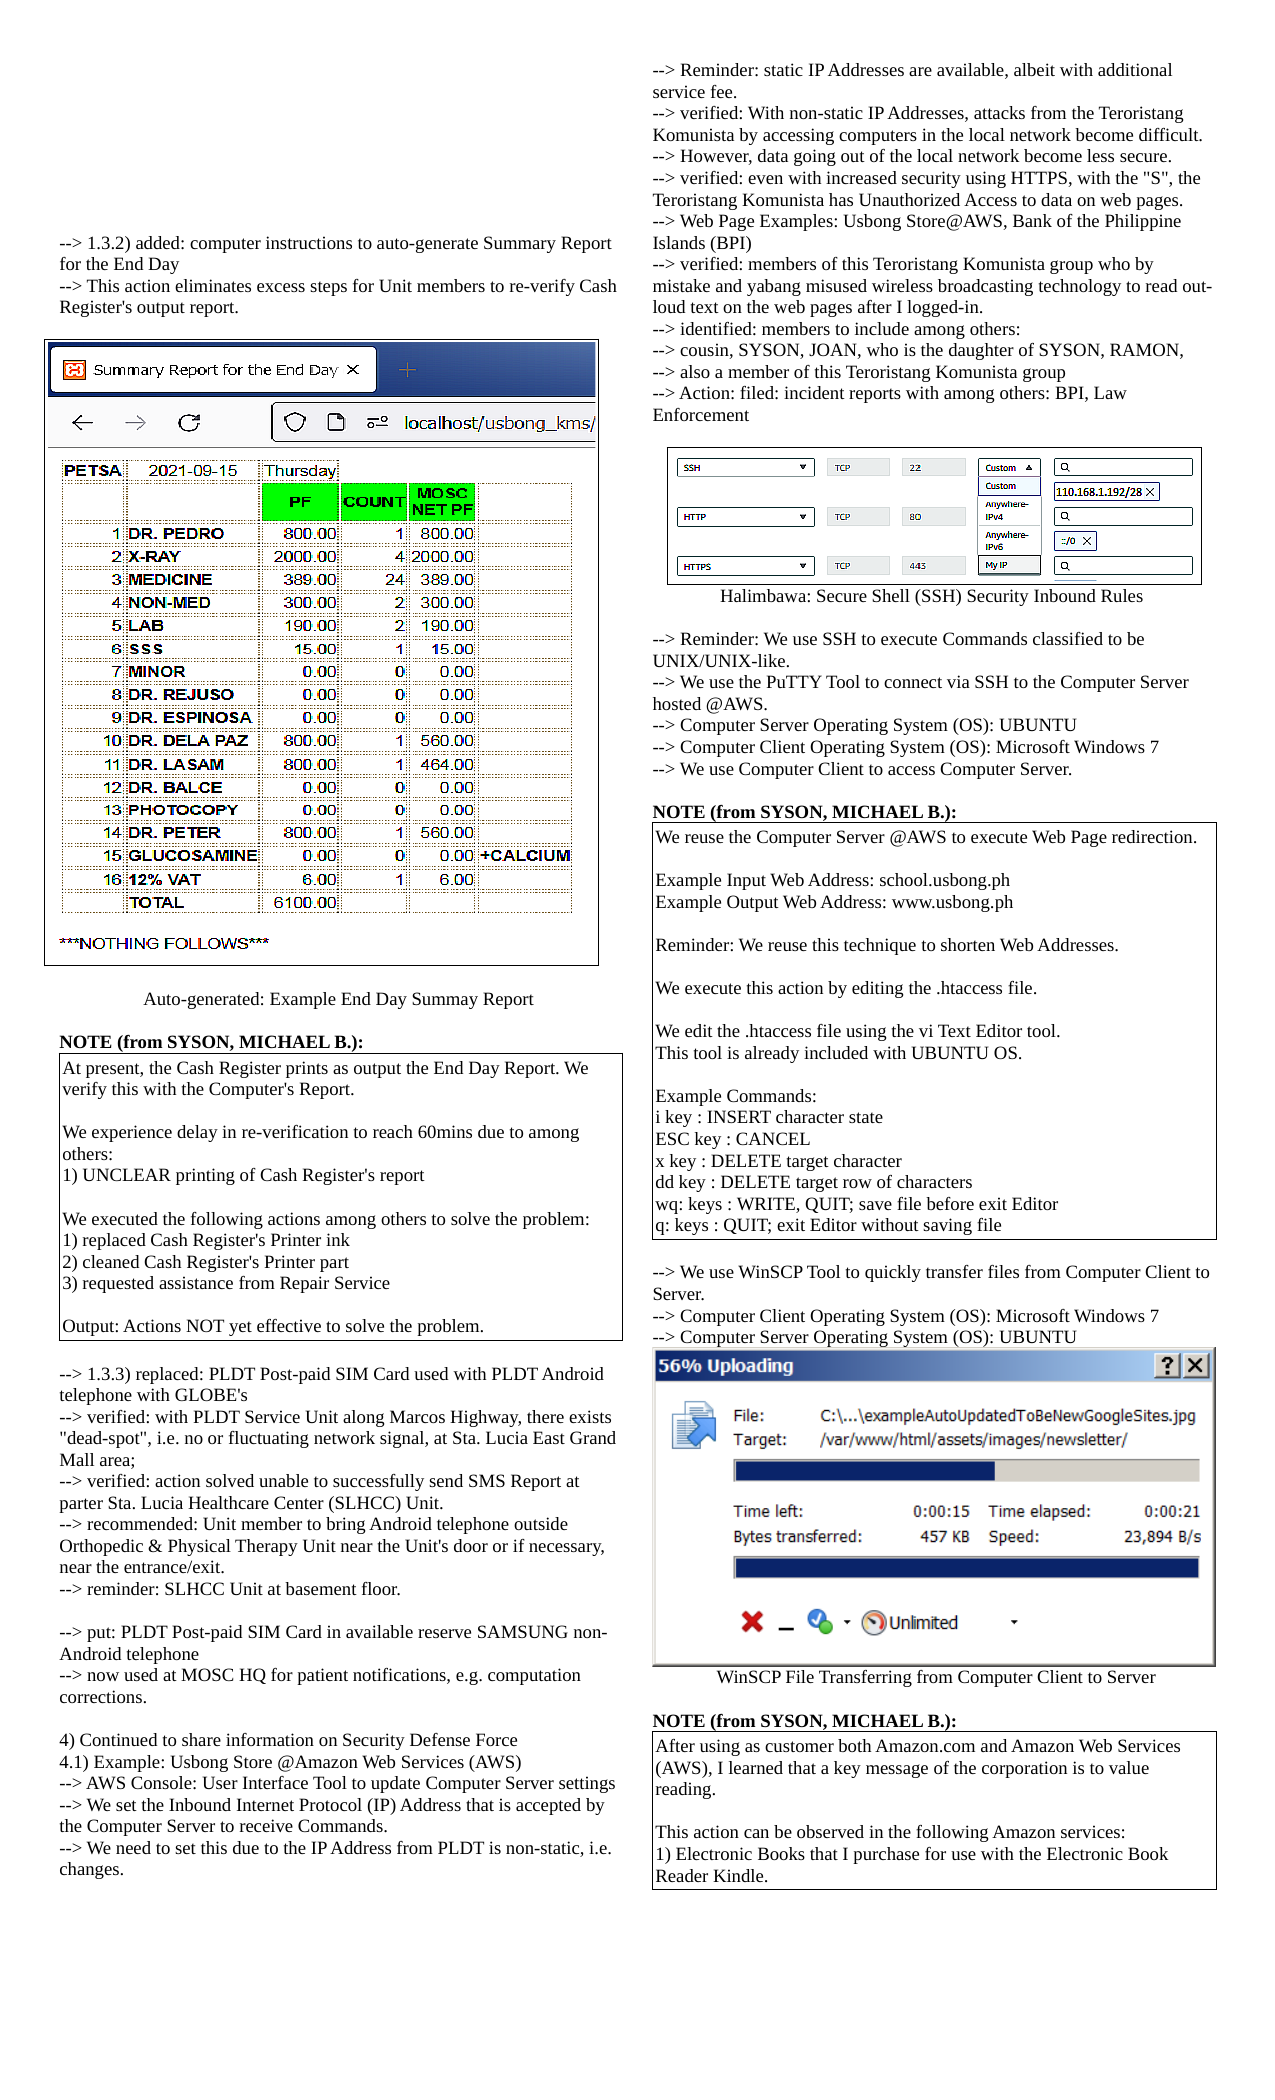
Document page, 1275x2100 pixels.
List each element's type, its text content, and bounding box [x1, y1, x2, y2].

text --> reminder: SLHCC Unit at basement floor. [59, 1578, 623, 1599]
text --> cousin, SYSON, JOAN, who is the daughter of SYSON, RAMON, [652, 339, 1216, 361]
text --> recommended: Unit member to bring Android telephone outside Orthopedic & Physical Therapy Unit near the Unit's door or if necessary, near the entrance/exit. [59, 1513, 623, 1578]
text --> Computer Server Operating System (OS): UBUNTU [652, 1326, 1216, 1347]
text Halimbawa: Secure Shell (SSH) Security Inbound Rules [652, 447, 1216, 607]
text --> We set the Inbound Internet Protocol (IP) Address that is accepted by the Computer Server to receive Commands. [59, 1794, 623, 1837]
table_header We reuse the Computer Server @AWS to execute Web Page redirection. Example Input Web Address: school.usbong.ph Example Output Web Address: www.usbong.ph Reminder: We reuse this technique to shorten Web Addresses. We execute this action by editing the .htaccess file. We edit the .htaccess file using the vi Text Editor tool. This tool is already included with UBUNTU OS. Example Commands: i key : INSERT character state ESC key : CANCEL x key : DELETE target character dd key : DELETE target row of characters wq: keys : WRITE, QUIT; save file before exit Editor q: keys : QUIT; exit Editor without saving file [653, 823, 1216, 1239]
text --> However, data going out of the local network become less secure. [652, 145, 1216, 167]
text --> now used at MOSC HQ for patient notifications, e.g. computation corrections. [59, 1664, 623, 1707]
text --> Computer Client Operating System (OS): Microsoft Windows 7 [652, 1304, 1216, 1326]
text --> verified: with PLDT Service Unit along Marcos Highway, there exists "dead-spot", i.e. no or fluctuating network signal, at Sta. Lucia East Grand Mall area; [59, 1406, 623, 1470]
text NOTE (from SYSON, MICHAEL B.): [652, 1709, 1216, 1731]
text --> Reminder: We use SSH to execute Commands classified to be UNIX/UNIX-like. [652, 628, 1216, 671]
text --> verified: even with increased security using HTTPS, with the "S", the Teroristang Komunista has Unauthorized Access to data on web pages. [652, 167, 1216, 210]
text --> 1.3.2) added: computer instructions to auto-generate Summary Report for the End Day [59, 232, 623, 275]
text --> We use the PuTTY Tool to connect via SSH to the Computer Server hosted @AWS. [652, 671, 1216, 714]
text --> We use WinSCP Tool to quickly transfer files from Computer Client to Server. [652, 1261, 1216, 1304]
text --> verified: action solved unable to successfully send SMS Report at parter Sta. Lucia Healthcare Center (SLHCC) Unit. [59, 1470, 623, 1513]
text --> also a member of this Teroristang Komunista group [652, 361, 1216, 382]
picture [48, 342, 596, 963]
text --> verified: members of this Teroristang Komunista group who by mistake and yabang misused wireless broadcasting technology to read out-loud text on the web pages after I logged-in. [652, 253, 1216, 318]
text --> Web Page Examples: Usbong Store@AWS, Bank of the Philippine Islands (BPI) [652, 210, 1216, 253]
text --> verified: With non-static IP Addresses, attacks from the Teroristang Komunista by accessing computers in the local network become difficult. [652, 102, 1216, 145]
picture [670, 451, 1198, 581]
table_header At present, the Cash Register prints as output the End Day Report. We verify this with the Computer's Report. We experience delay in re-verification to reach 60mins due to among others: 1) UNCLEAR printing of Cash Register's report We executed the following actions among others to solve the problem: 1) replaced Cash Register's Printer ink 2) cleaned Cash Register's Printer part 3) requested assistance from Repair Service Output: Actions NOT yet effective to solve the problem. [60, 1054, 622, 1340]
text 4.1) Example: Usbong Store @Amazon Web Services (AWS) [59, 1751, 623, 1772]
text --> 1.3.3) replaced: PLDT Post-paid SIM Card used with PLDT Android telephone with GLOBE's [59, 1362, 623, 1406]
text --> identified: members to include among others: [652, 318, 1216, 339]
text --> We use Computer Client to access Computer Server. [652, 757, 1216, 779]
text --> Reminder: static IP Addresses are available, albeit with additional service fee. [652, 59, 1216, 102]
text --> Action: filed: incident reports with among others: BPI, Law Enforcement [652, 382, 1216, 426]
text 4) Continued to share information on Security Defense Force [59, 1729, 623, 1751]
text NOTE (from SYSON, MICHAEL B.): [652, 801, 1216, 822]
text --> AWS Console: User Interface Tool to update Computer Server settings [59, 1772, 623, 1794]
text --> Computer Client Operating System (OS): Microsoft Windows 7 [652, 736, 1216, 757]
text --> put: PLDT Post-paid SIM Card in available reserve SAMSUNG non-Android telephone [59, 1621, 623, 1664]
text WinSCP File Transferring from Computer Client to Server [652, 1667, 1216, 1688]
text Auto-generated: Example End Day Summay Report [59, 988, 623, 1009]
table_header After using as customer both Amazon.com and Amazon Web Services (AWS), I learned that a key message of the corporation is to value reading. This action can be observed in the following Amazon services: 1) Electronic Books that I purchase for use with the Electronic Book Reader Kindle. [653, 1732, 1216, 1889]
text --> We need to set this due to the IP Address from PLDT is non-static, i.e. changes. [59, 1837, 623, 1880]
picture [652, 1347, 1216, 1667]
text --> Computer Server Operating System (OS): UBUNTU [652, 714, 1216, 736]
text --> This action eliminates excess steps for Unit members to re-verify Cash Register's output report. [59, 275, 623, 318]
text NOTE (from SYSON, MICHAEL B.): [59, 1031, 623, 1053]
